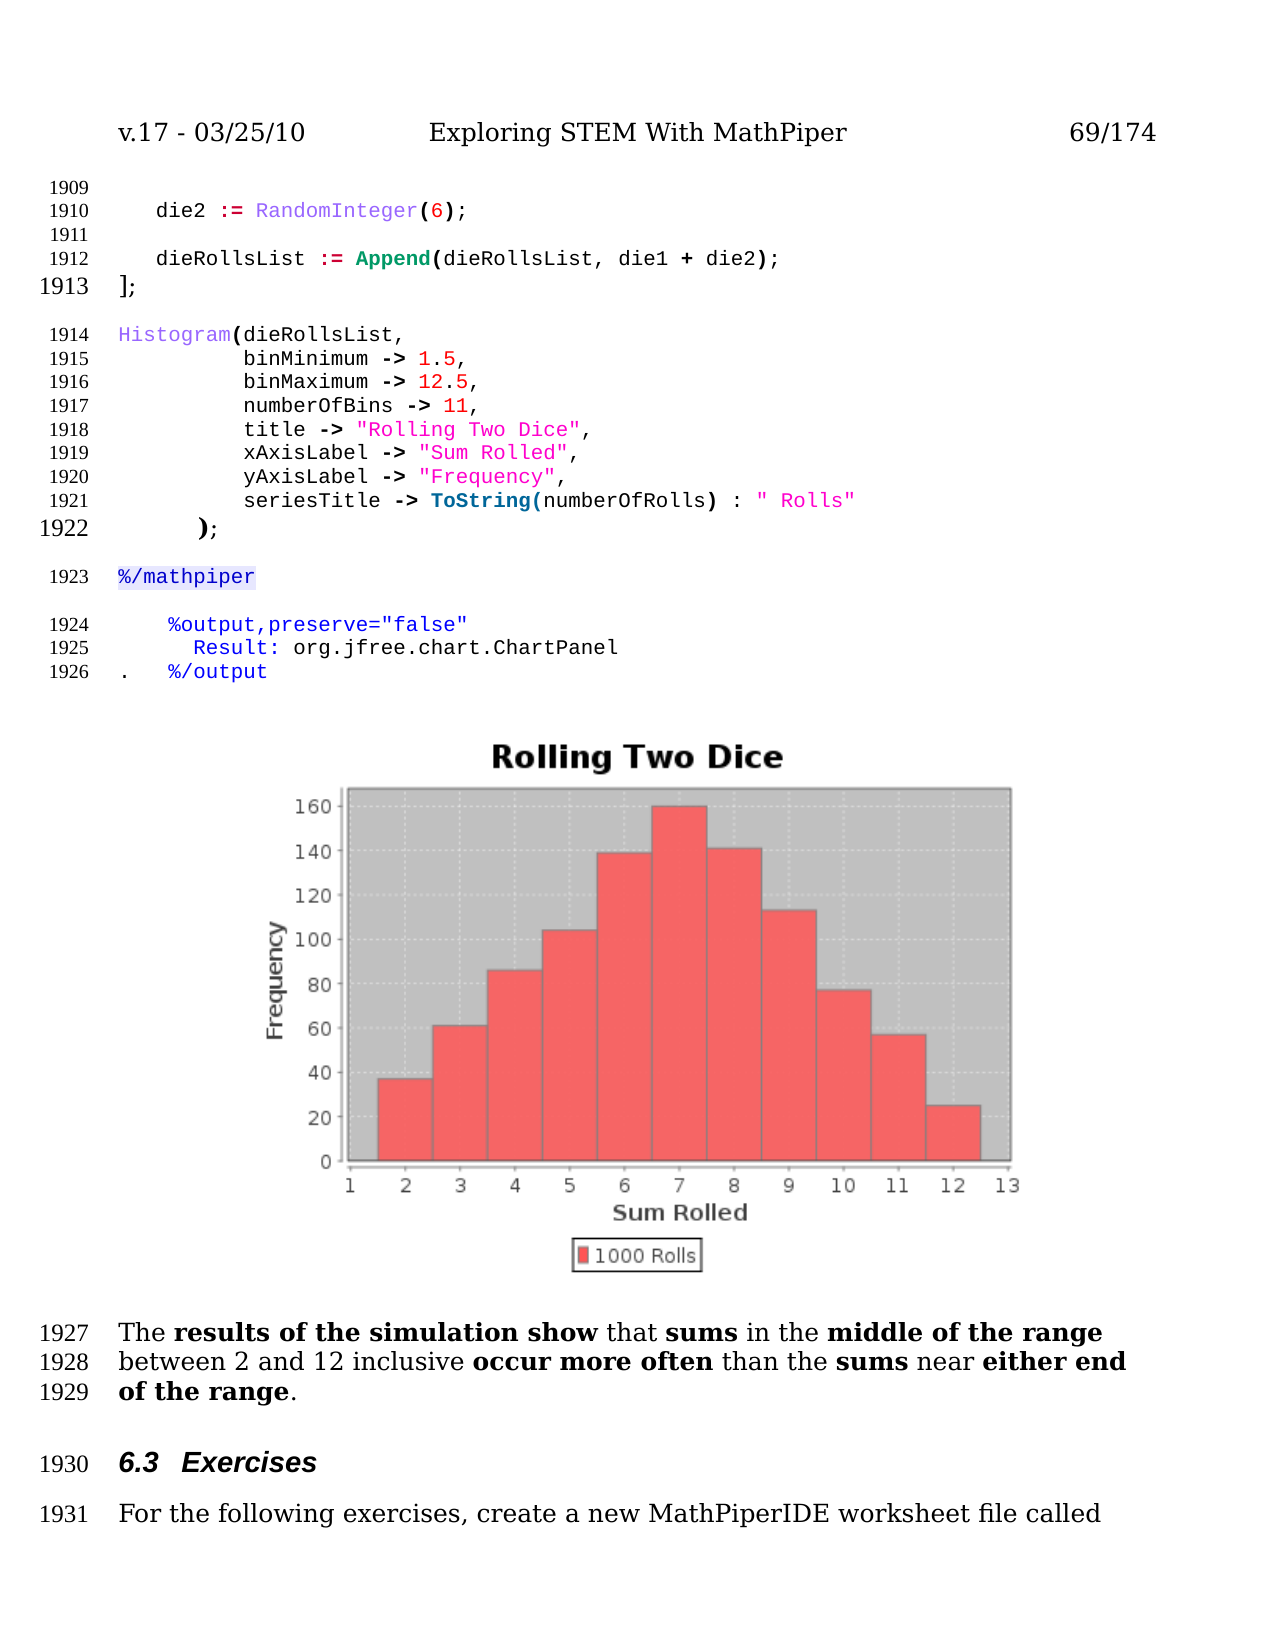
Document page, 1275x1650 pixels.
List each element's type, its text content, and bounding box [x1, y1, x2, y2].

text ]; [118, 271, 1157, 301]
text . %/output [118, 661, 1157, 684]
text Result: org.jfree.chart.ChartPanel [118, 637, 1157, 661]
text die2 := RandomInteger(6); [118, 200, 1157, 224]
text dieRollsList := Append(dieRollsList, die1 + die2); [118, 248, 1157, 271]
text title -> "Rolling Two Dice", [118, 419, 1157, 442]
text yAxisLabel -> "Frequency", [118, 466, 1157, 490]
text binMaximum -> 12.5, [118, 371, 1157, 395]
text %output,preserve="false" [118, 614, 1157, 637]
text ); [118, 513, 1157, 543]
text Histogram(dieRollsList, [118, 324, 1157, 348]
picture [245, 737, 1030, 1274]
text The results of the simulation show that sums in the middle of the range between 2 and 12 inclusive occur more often than the sums near either end of the range. [118, 1318, 1157, 1406]
text seriesTitle -> ToString(numberOfRolls) : " Rolls" [118, 490, 1157, 513]
text numberOfBins -> 11, [118, 395, 1157, 419]
text binMinimum -> 1.5, [118, 348, 1157, 371]
text %/mathpiper [118, 566, 1157, 590]
text For the following exercises, create a new MathPiperIDE worksheet file called [118, 1499, 1157, 1529]
text xAxisLabel -> "Sum Rolled", [118, 442, 1157, 466]
subtitle Exercises [118, 1445, 1157, 1478]
